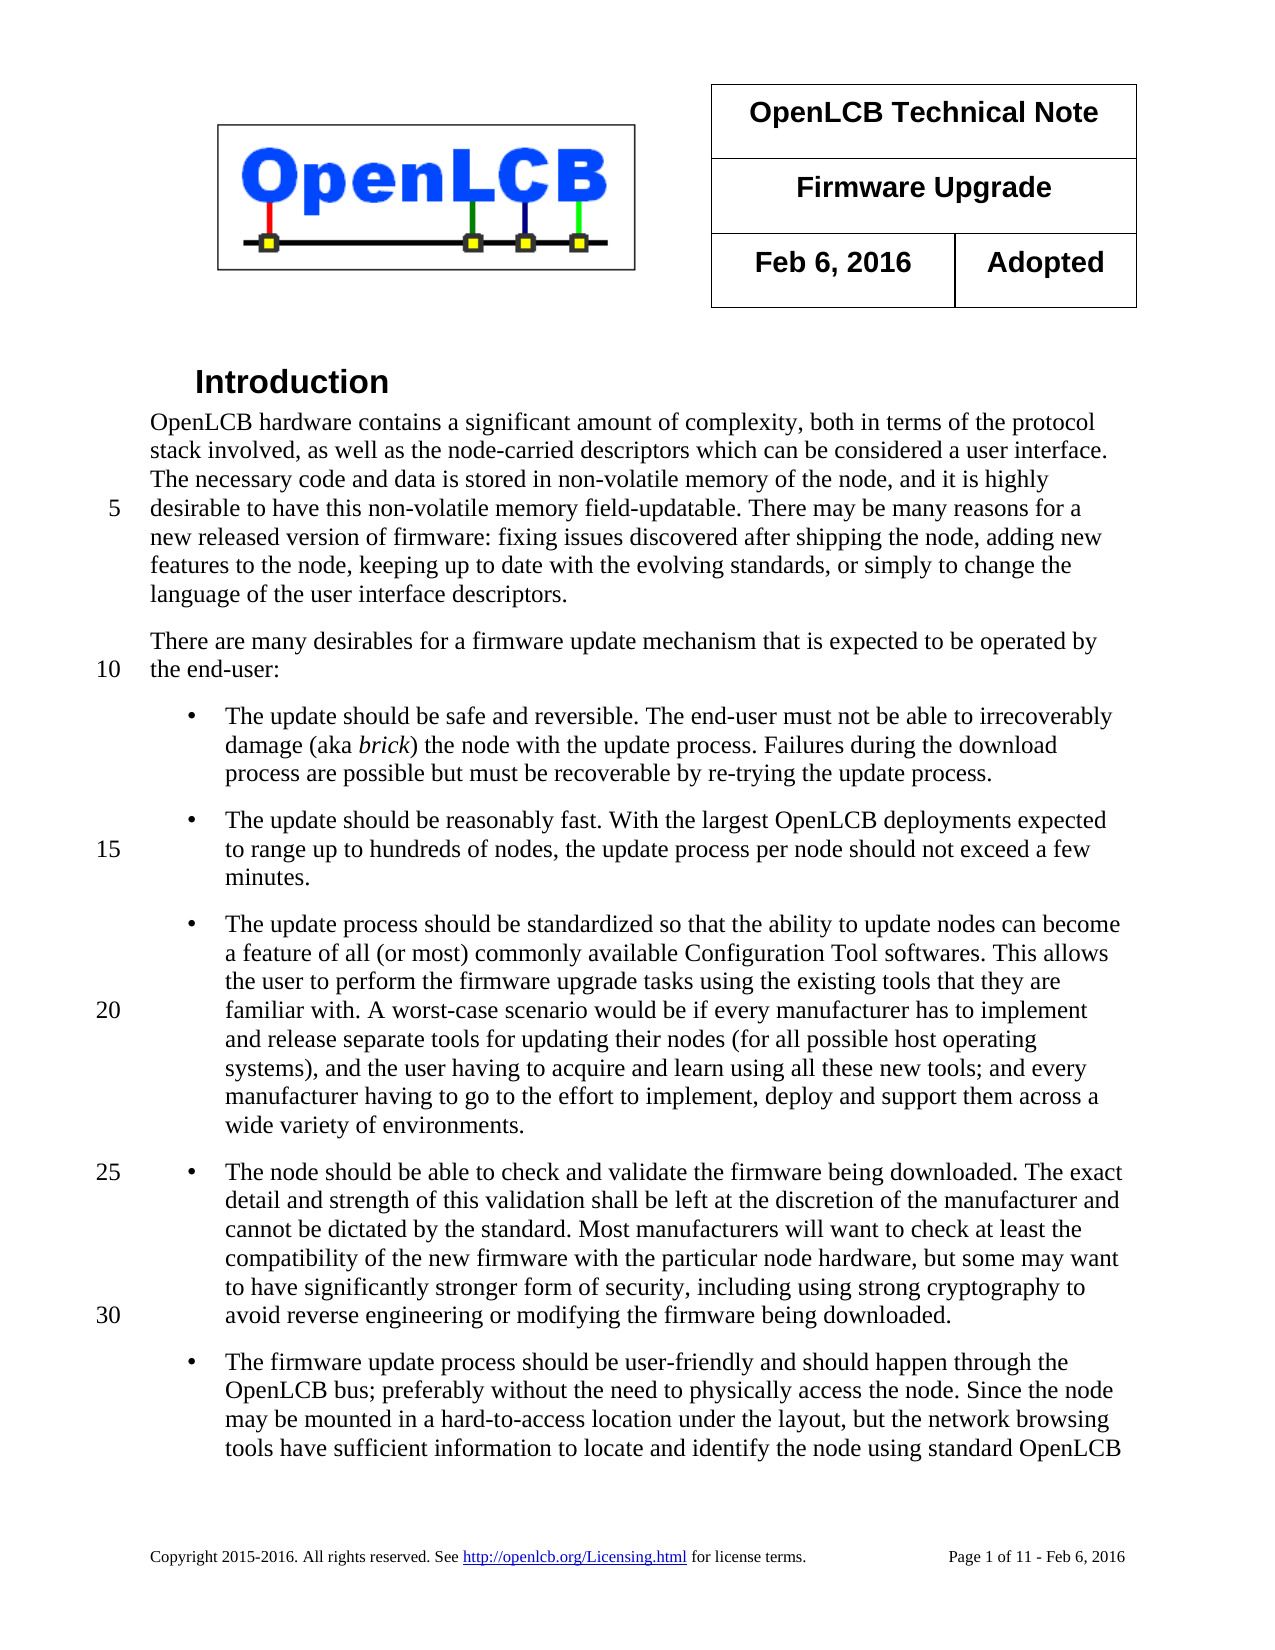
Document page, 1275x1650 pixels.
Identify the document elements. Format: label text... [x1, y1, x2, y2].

subtitle Introduction [150, 362, 1125, 401]
list The node should be able to check and validate the firmware being downloaded. The exact detail and strength of this validation shall be left at the discretion of the manufacturer and cannot be dictated by the standard. Most manufacturers will want to check at least the compatibility of the new firmware with the particular node hardware, but some may want to have significantly stronger form of security, including using strong cryptography to avoid reverse engineering or modifying the firmware being downloaded. [187, 1157, 1125, 1329]
list The update process should be standardized so that the ability to update nodes can become a feature of all (or most) commonly available Configuration Tool softwares. This allows the user to perform the firmware upgrade tasks using the existing tools that they are familiar with. A worst-case scenario would be if every manufacturer has to implement and release separate tools for updating their nodes (for all possible host operating systems), and the user having to acquire and learn using all these new tools; and every manufacturer having to go to the effort to implement, deploy and support them across a wide variety of environments. [187, 909, 1125, 1139]
list The firmware update process should be user-friendly and should happen through the OpenLCB bus; preferably without the need to physically access the node. Since the node may be mounted in a hard-to-access location under the layout, but the network browsing tools have sufficient information to locate and identify the node using standard OpenLCB [187, 1347, 1125, 1462]
text There are many desirables for a firmware update mechanism that is expected to be operated by the end-user: [150, 626, 1125, 683]
list The update should be reasonably fast. With the largest OpenLCB deployments expected to range up to hundreds of nodes, the update process per node should not exceed a few minutes. [187, 805, 1125, 891]
list The update should be safe and reversible. The end-user must not be able to irrecoverably damage (aka brick) the node with the update process. Failures during the download process are possible but must be recoverable by re-trying the update process. [187, 701, 1125, 787]
picture [216, 123, 637, 272]
text OpenLCB hardware contains a significant amount of complexity, both in terms of the protocol stack involved, as well as the node-carried descriptors which can be considered a user interface. The necessary code and data is stored in non-volatile memory of the node, and it is highly desirable to have this non-volatile memory field-updatable. There may be many reasons for a new released version of firmware: fixing issues discovered after shipping the node, adding new features to the node, keeping up to date with the evolving standards, or simply to change the language of the user interface descriptors. [150, 407, 1125, 608]
